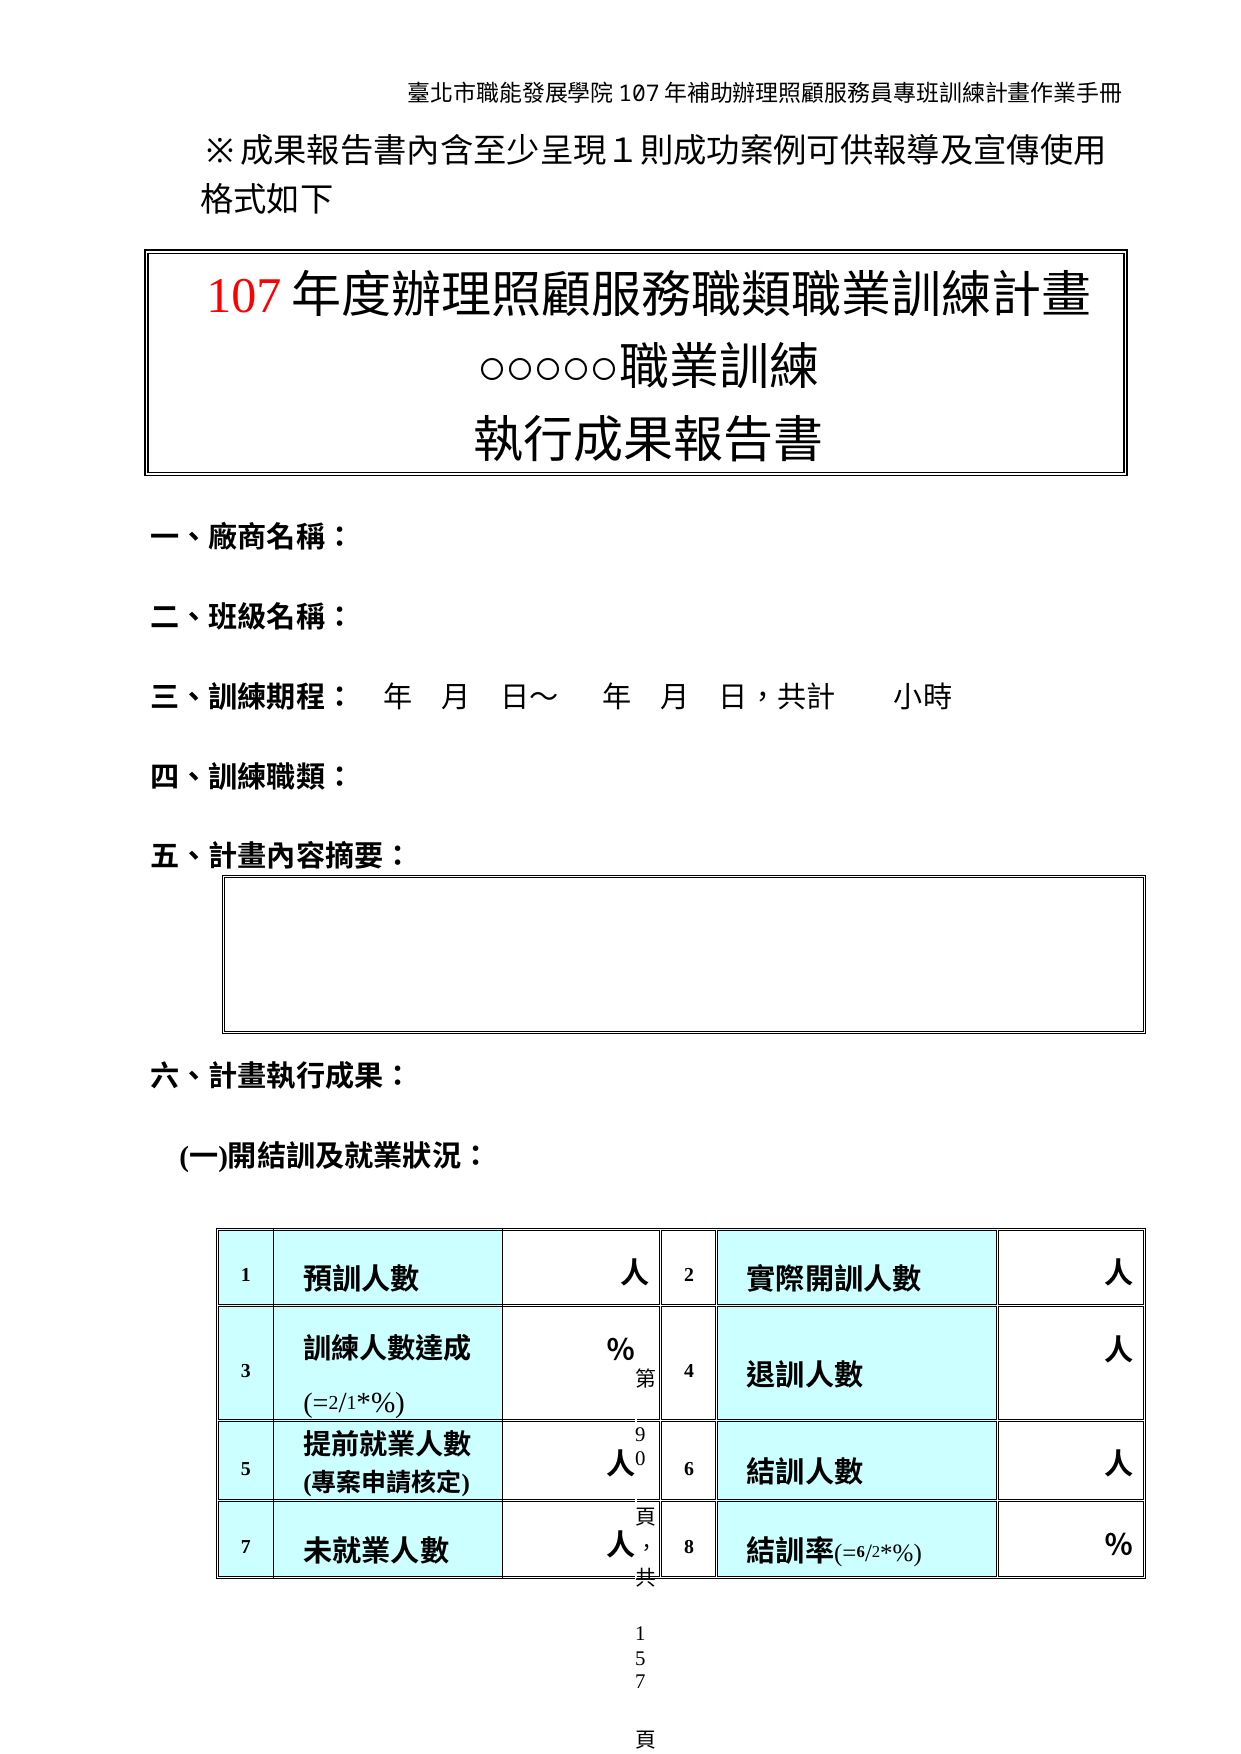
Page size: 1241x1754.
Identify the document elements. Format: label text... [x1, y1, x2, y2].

text ※成果報告書內含至少呈現１則成功案例可供報導及宣傳使用格式如下 [200, 124, 1122, 221]
table_cell 3 [219, 1307, 273, 1419]
table_cell 人 [999, 1422, 1143, 1499]
table_cell 人 [637, 1502, 659, 1576]
text 二、班級名稱： [150, 593, 1122, 636]
text 六、計畫執行成果： [150, 1053, 1122, 1095]
table_header 2 [662, 1231, 715, 1304]
table_cell 5 [219, 1422, 273, 1499]
table_cell 人 [999, 1307, 1143, 1419]
table_cell ％ [999, 1502, 1143, 1576]
table_cell 6 [662, 1422, 715, 1499]
table_cell 人 [637, 1422, 659, 1499]
table_cell 退訓人數 [718, 1307, 996, 1419]
table_cell 結訓人數 [718, 1422, 996, 1499]
text 三、訓練期程： 年 月 日～ 年 月 日，共計 小時 [150, 673, 1122, 716]
table_cell 8 [662, 1502, 715, 1576]
table_header 人 [503, 1231, 659, 1304]
table_cell 7 [219, 1502, 273, 1576]
table_cell 人 [503, 1502, 635, 1576]
table_header 1 [219, 1231, 273, 1304]
table_cell ％ [503, 1307, 659, 1419]
text 四、訓練職類： [150, 753, 1122, 795]
table_header 實際開訓人數 [718, 1231, 996, 1304]
table_header 人 [999, 1231, 1143, 1304]
table_cell 人 [503, 1422, 635, 1499]
text 五、計畫內容摘要： [150, 833, 1122, 875]
table_cell 未就業人數 [274, 1502, 502, 1576]
table_cell 4 [662, 1307, 715, 1419]
table_cell 提前就業人數 (專案申請核定) [274, 1422, 502, 1499]
table_cell 人 [637, 1428, 643, 1440]
table_cell 結訓率(=6/2*%) [718, 1502, 996, 1576]
text (一)開結訓及就業狀況： [150, 1133, 1122, 1175]
table_cell 訓練人數達成 (=2/1*%) [274, 1307, 502, 1419]
table_header [225, 878, 1143, 1031]
table_header 107年度辦理照顧服務職類職業訓練計畫 ○○○○○職業訓練 執行成果報告書 [149, 254, 1123, 472]
table_header 預訓人數 [274, 1231, 502, 1304]
text 一、廠商名稱： [150, 514, 1122, 556]
